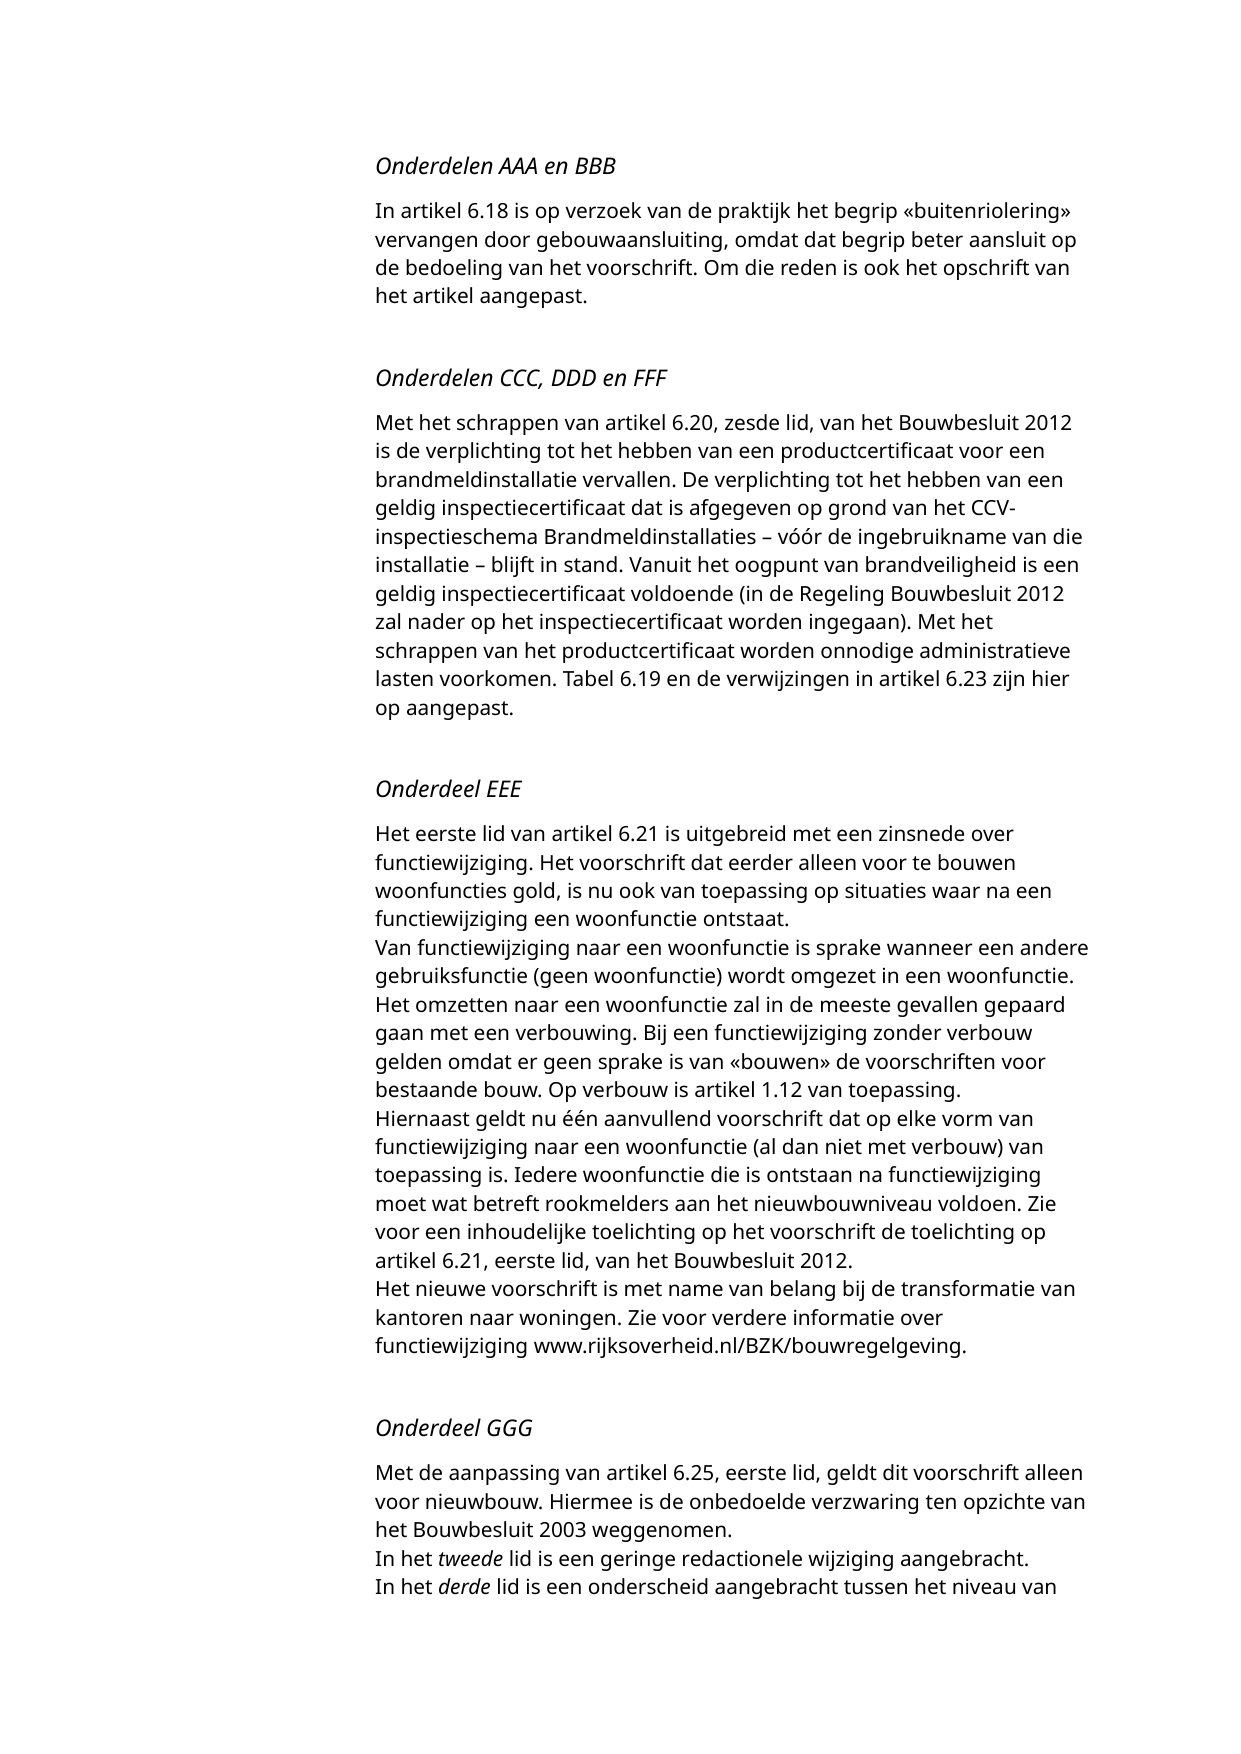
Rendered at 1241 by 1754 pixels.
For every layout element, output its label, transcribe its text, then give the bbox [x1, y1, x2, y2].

text Hiernaast geldt nu één aanvullend voorschrift dat op elke vorm van functiewijziging naar een woonfunctie (al dan niet met verbouw) van toepassing is. Iedere woonfunctie die is ontstaan na functiewijziging moet wat betreft rookmelders aan het nieuwbouwniveau voldoen. Zie voor een inhoudelijke toelichting op het voorschrift de toelichting op artikel 6.21, eerste lid, van het Bouwbesluit 2012. [375, 1104, 1090, 1274]
text In artikel 6.18 is op verzoek van de praktijk het begrip «buitenriolering» vervangen door gebouwaansluiting, omdat dat begrip beter aansluit op de bedoeling van het voorschrift. Om die reden is ook het opschrift van het artikel aangepast. [375, 196, 1090, 310]
subtitle Onderdeel GGG [375, 1412, 1090, 1443]
subtitle Onderdelen AAA en BBB [375, 150, 1090, 181]
text Met het schrappen van artikel 6.20, zesde lid, van het Bouwbesluit 2012 is de verplichting tot het hebben van een productcertificaat voor een brandmeldinstallatie vervallen. De verplichting tot het hebben van een geldig inspectiecertificaat dat is afgegeven op grond van het CCV- inspectieschema Brandmeldinstallaties – vóór de ingebruikname van die installatie – blijft in stand. Vanuit het oogpunt van brandveiligheid is een geldig inspectiecertificaat voldoende (in de Regeling Bouwbesluit 2012 zal nader op het inspectiecertificaat worden ingegaan). Met het schrappen van het productcertificaat worden onnodige administratieve lasten voorkomen. Tabel 6.19 en de verwijzingen in artikel 6.23 zijn hier op aangepast. [375, 408, 1090, 721]
text Het nieuwe voorschrift is met name van belang bij de transformatie van kantoren naar woningen. Zie voor verdere informatie over functiewijziging www.rijksoverheid.nl/BZK/bouwregelgeving. [375, 1274, 1090, 1359]
subtitle Onderdeel EEE [375, 773, 1090, 804]
subtitle Onderdelen CCC, DDD en FFF [375, 362, 1090, 393]
text Met de aanpassing van artikel 6.25, eerste lid, geldt dit voorschrift alleen voor nieuwbouw. Hiermee is de onbedoelde verzwaring ten opzichte van het Bouwbesluit 2003 weggenomen. [375, 1458, 1090, 1544]
text In het tweede lid is een geringe redactionele wijziging aangebracht. [375, 1544, 1090, 1572]
text In het derde lid is een onderscheid aangebracht tussen het niveau van [375, 1572, 1090, 1601]
text Het eerste lid van artikel 6.21 is uitgebreid met een zinsnede over functiewijziging. Het voorschrift dat eerder alleen voor te bouwen woonfuncties gold, is nu ook van toepassing op situaties waar na een functiewijziging een woonfunctie ontstaat. [375, 819, 1090, 933]
text Van functiewijziging naar een woonfunctie is sprake wanneer een andere gebruiksfunctie (geen woonfunctie) wordt omgezet in een woonfunctie. Het omzetten naar een woonfunctie zal in de meeste gevallen gepaard gaan met een verbouwing. Bij een functiewijziging zonder verbouw gelden omdat er geen sprake is van «bouwen» de voorschriften voor bestaande bouw. Op verbouw is artikel 1.12 van toepassing. [375, 933, 1090, 1104]
